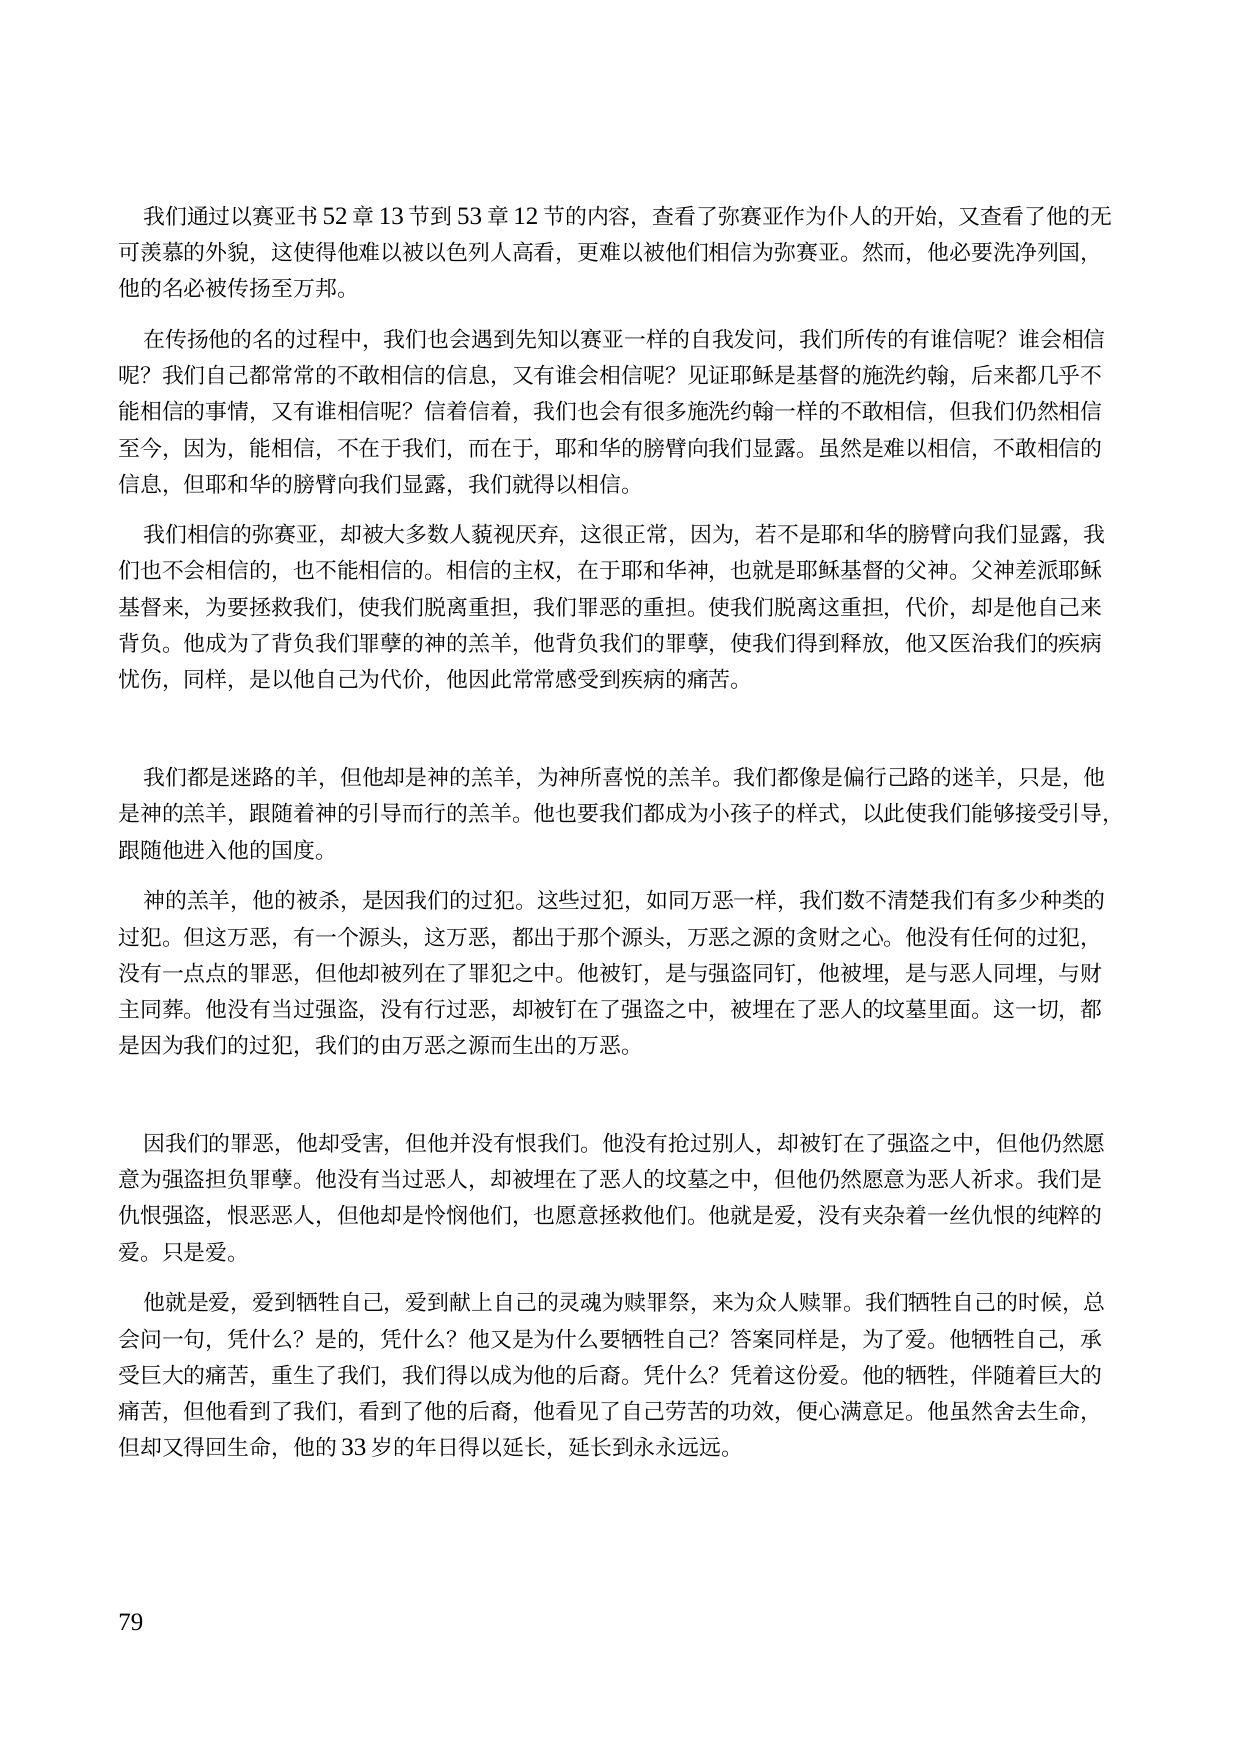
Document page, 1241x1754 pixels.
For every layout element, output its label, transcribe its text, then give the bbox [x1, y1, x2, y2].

text 神的羔羊，他的被杀，是因我们的过犯。这些过犯，如同万恶一样，我们数不清楚我们有多少种类的过犯。但这万恶，有一个源头，这万恶，都出于那个源头，万恶之源的贪财之心。他没有任何的过犯，没有一点点的罪恶，但他却被列在了罪犯之中。他被钉，是与强盗同钉，他被埋，是与恶人同埋，与财主同葬。他没有当过强盗，没有行过恶，却被钉在了强盗之中，被埋在了恶人的坟墓里面。这一切，都是因为我们的过犯，我们的由万恶之源而生出的万恶。 [118, 883, 1122, 1059]
text 我们通过以赛亚书52章13节到53章12节的内容，查看了弥赛亚作为仆人的开始，又查看了他的无可羡慕的外貌，这使得他难以被以色列人高看，更难以被他们相信为弥赛亚。然而，他必要洗净列国，他的名必被传扬至万邦。 [118, 199, 1122, 303]
text 我们相信的弥赛亚，却被大多数人藐视厌弃，这很正常，因为，若不是耶和华的膀臂向我们显露，我们也不会相信的，也不能相信的。相信的主权，在于耶和华神，也就是耶稣基督的父神。父神差派耶稣基督来，为要拯救我们，使我们脱离重担，我们罪恶的重担。使我们脱离这重担，代价，却是他自己来背负。他成为了背负我们罪孽的神的羔羊，他背负我们的罪孽，使我们得到释放，他又医治我们的疾病忧伤，同样，是以他自己为代价，他因此常常感受到疾病的痛苦。 [118, 518, 1122, 694]
text 他就是爱，爱到牺牲自己，爱到献上自己的灵魂为赎罪祭，来为众人赎罪。我们牺牲自己的时候，总会问一句，凭什么？是的，凭什么？他又是为什么要牺牲自己？答案同样是，为了爱。他牺牲自己，承受巨大的痛苦，重生了我们，我们得以成为他的后裔。凭什么？凭着这份爱。他的牺牲，伴随着巨大的痛苦，但他看到了我们，看到了他的后裔，他看见了自己劳苦的功效，便心满意足。他虽然舍去生命，但却又得回生命，他的33岁的年日得以延长，延长到永永远远。 [118, 1286, 1122, 1462]
text 我们都是迷路的羊，但他却是神的羔羊，为神所喜悦的羔羊。我们都像是偏行己路的迷羊，只是，他是神的羔羊，跟随着神的引导而行的羔羊。他也要我们都成为小孩子的样式，以此使我们能够接受引导，跟随他进入他的国度。 [118, 761, 1122, 864]
text 在传扬他的名的过程中，我们也会遇到先知以赛亚一样的自我发问，我们所传的有谁信呢？谁会相信呢？我们自己都常常的不敢相信的信息，又有谁会相信呢？见证耶稣是基督的施洗约翰，后来都几乎不能相信的事情，又有谁相信呢？信着信着，我们也会有很多施洗约翰一样的不敢相信，但我们仍然相信至今，因为，能相信，不在于我们，而在于，耶和华的膀臂向我们显露。虽然是难以相信，不敢相信的信息，但耶和华的膀臂向我们显露，我们就得以相信。 [118, 322, 1122, 498]
text 因我们的罪恶，他却受害，但他并没有恨我们。他没有抢过别人，却被钉在了强盗之中，但他仍然愿意为强盗担负罪孽。他没有当过恶人，却被埋在了恶人的坟墓之中，但他仍然愿意为恶人祈求。我们是仇恨强盗，恨恶恶人，但他却是怜悯他们，也愿意拯救他们。他就是爱，没有夹杂着一丝仇恨的纯粹的爱。只是爱。 [118, 1126, 1122, 1266]
